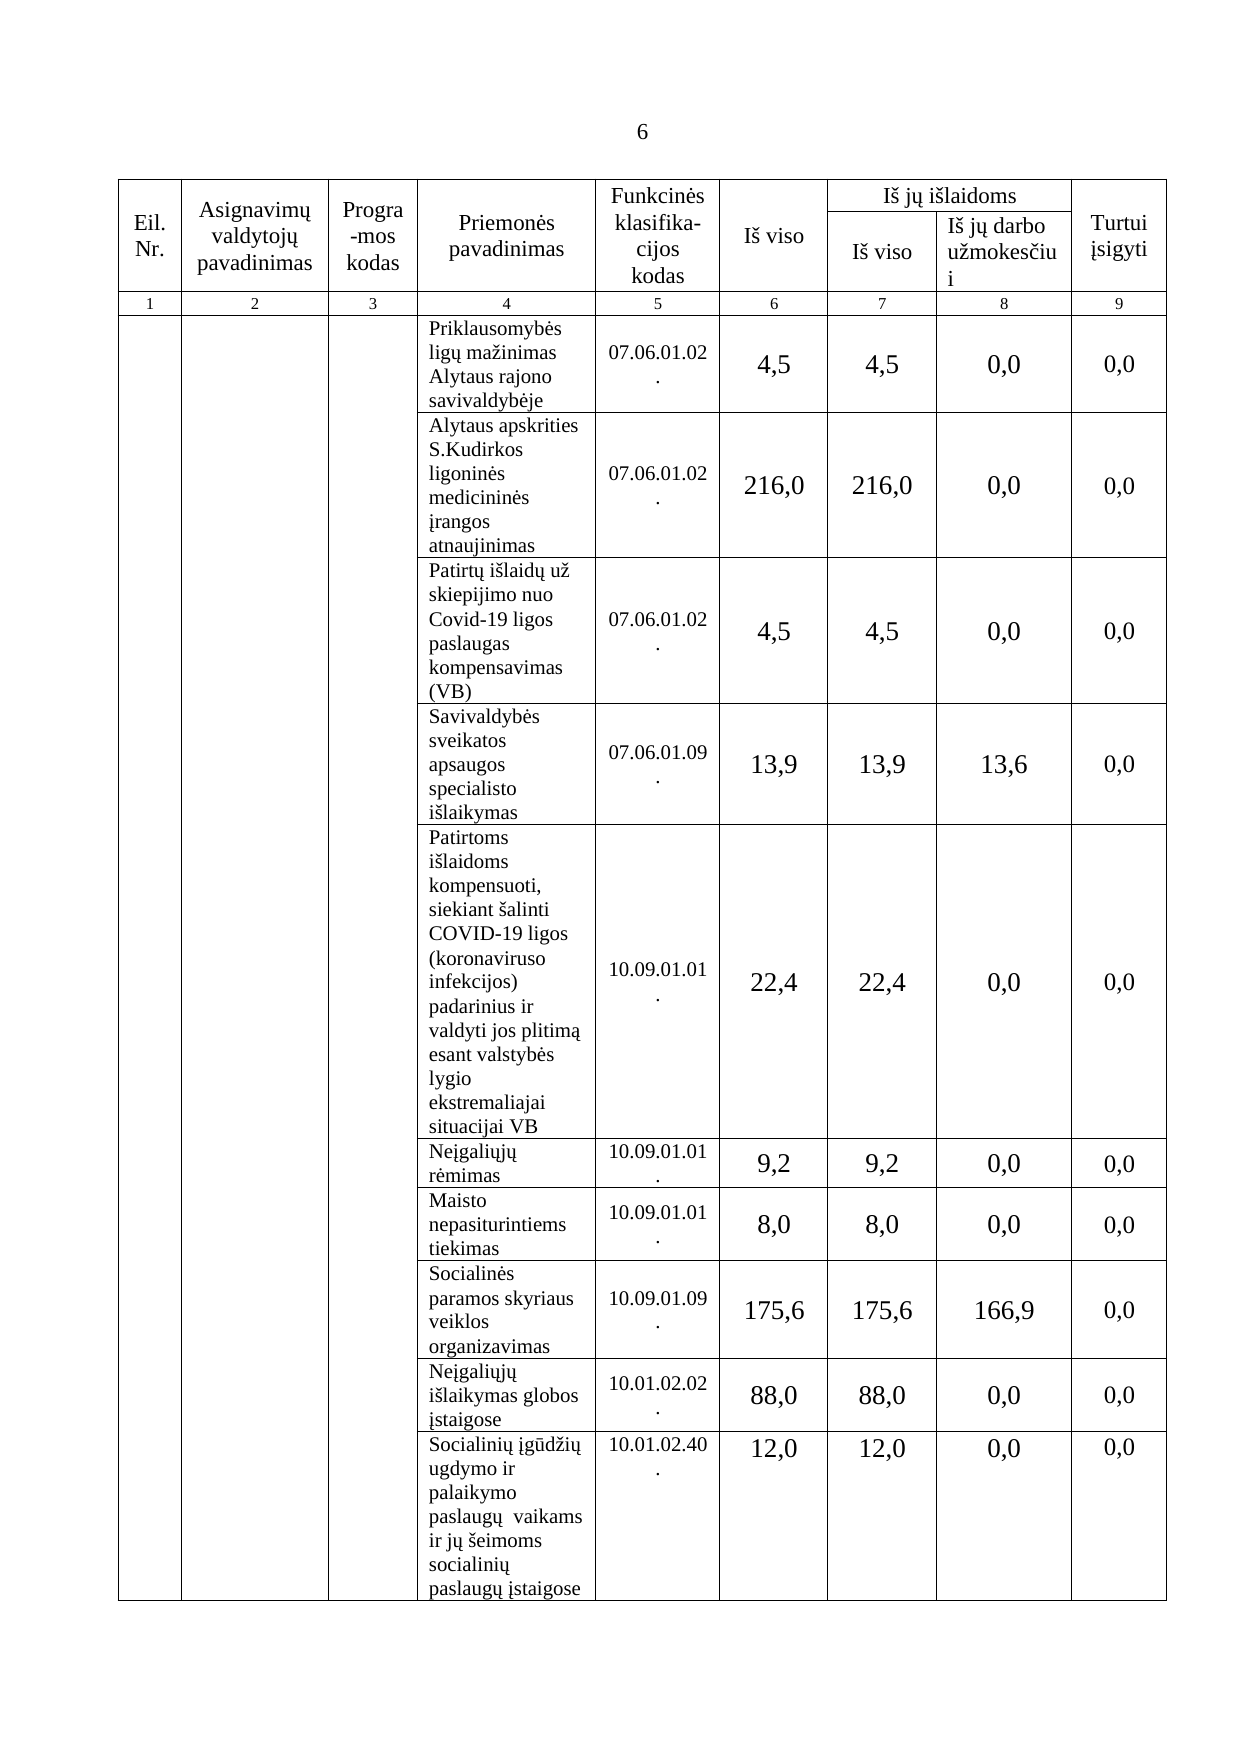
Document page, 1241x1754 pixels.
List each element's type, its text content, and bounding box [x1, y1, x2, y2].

table_cell 13,9 [828, 704, 936, 824]
table_cell 8,0 [720, 1188, 827, 1260]
table_cell 0,0 [1072, 1139, 1166, 1187]
table_cell 4 [418, 292, 595, 314]
table_cell 0,0 [1072, 1359, 1166, 1431]
table_cell 175,6 [720, 1261, 827, 1358]
table_cell 12,0 [828, 1432, 936, 1600]
table_cell 10.09.01.01. [596, 1139, 719, 1187]
table_header Iš viso [720, 180, 827, 291]
table_cell 0,0 [1072, 316, 1166, 412]
table_header Eil. Nr. [119, 180, 181, 291]
table_cell 3 [329, 292, 417, 314]
table_cell 6 [720, 292, 827, 314]
table_cell 07.06.01.09. [596, 704, 719, 824]
table_cell Priklausomybės ligų mažinimas Alytaus rajono savivaldybėje [418, 316, 595, 412]
table_cell 0,0 [1072, 1188, 1166, 1260]
table_cell 4,5 [828, 316, 936, 412]
table_header Iš jų išlaidoms [828, 180, 1071, 211]
table_cell [182, 316, 328, 1600]
table_cell Alytaus apskrities S.Kudirkos ligoninės medicininės įrangos atnaujinimas [418, 413, 595, 557]
table_cell [329, 316, 417, 1600]
table_cell 8 [937, 292, 1071, 314]
table_cell 13,6 [937, 704, 1071, 824]
table_cell 0,0 [1072, 1261, 1166, 1358]
table_header Turtui įsigyti [1072, 180, 1166, 291]
table_cell 9 [1072, 292, 1166, 314]
table_cell 22,4 [720, 825, 827, 1138]
table_cell 0,0 [937, 1432, 1071, 1600]
table_cell 10.01.02.40. [596, 1432, 719, 1600]
table_cell 0,0 [937, 316, 1071, 412]
table_cell 175,6 [828, 1261, 936, 1358]
table_cell Neįgaliųjų rėmimas [418, 1139, 595, 1187]
table_cell 0,0 [1072, 825, 1166, 1138]
table_cell 2 [182, 292, 328, 314]
table_cell 1 [119, 292, 181, 314]
table_cell 22,4 [828, 825, 936, 1138]
table_cell 8,0 [828, 1188, 936, 1260]
table_cell 0,0 [937, 825, 1071, 1138]
table_cell 9,2 [828, 1139, 936, 1187]
table_cell 166,9 [937, 1261, 1071, 1358]
table_cell 07.06.01.02. [596, 558, 719, 703]
table_cell 9,2 [720, 1139, 827, 1187]
table_cell 07.06.01.02. [596, 413, 719, 557]
table_cell 0,0 [1072, 413, 1166, 557]
table_cell 0,0 [937, 558, 1071, 703]
table_cell Patirtų išlaidų už skiepijimo nuo Covid-19 ligos paslaugas kompensavimas (VB) [418, 558, 595, 703]
table_cell 5 [596, 292, 719, 314]
table_header Asignavimų valdytojų pavadinimas [182, 180, 328, 291]
table_cell 0,0 [937, 1188, 1071, 1260]
table_cell 13,9 [720, 704, 827, 824]
table_cell [119, 316, 181, 1600]
table_cell 07.06.01.02. [596, 316, 719, 412]
table_cell 10.01.02.02. [596, 1359, 719, 1431]
table_cell Socialinių įgūdžių ugdymo ir palaikymo paslaugų vaikams ir jų šeimoms socialinių paslaugų įstaigose [418, 1432, 595, 1600]
table_cell Iš viso [828, 212, 936, 291]
table_cell 4,5 [720, 558, 827, 703]
table_header Funkcinės klasifika-cijos kodas [596, 180, 719, 291]
table_cell 88,0 [828, 1359, 936, 1431]
table_cell 0,0 [937, 1139, 1071, 1187]
table_cell Iš jų darbo užmokesčiui [937, 212, 1071, 291]
table_cell 0,0 [937, 413, 1071, 557]
table_cell 4,5 [720, 316, 827, 412]
table_cell Patirtoms išlaidoms kompensuoti, siekiant šalinti COVID-19 ligos (koronaviruso infekcijos) padarinius ir valdyti jos plitimą esant valstybės lygio ekstremaliajai situacijai VB [418, 825, 595, 1138]
table_cell 216,0 [720, 413, 827, 557]
table_header Priemonės pavadinimas [418, 180, 595, 291]
table_cell Maisto nepasiturintiems tiekimas [418, 1188, 595, 1260]
table_cell 216,0 [828, 413, 936, 557]
table_cell Socialinės paramos skyriaus veiklos organizavimas [418, 1261, 595, 1358]
table_cell 10.09.01.09. [596, 1261, 719, 1358]
table_cell 10.09.01.01. [596, 825, 719, 1138]
table_cell 0,0 [937, 1359, 1071, 1431]
table_cell 0,0 [1072, 1432, 1166, 1600]
table_cell 4,5 [828, 558, 936, 703]
table_cell Savivaldybės sveikatos apsaugos specialisto išlaikymas [418, 704, 595, 824]
table_cell 12,0 [720, 1432, 827, 1600]
table_cell 7 [828, 292, 936, 314]
table_cell Neįgaliųjų išlaikymas globos įstaigose [418, 1359, 595, 1431]
table_cell 0,0 [1072, 558, 1166, 703]
table_header Progra-mos kodas [329, 180, 417, 291]
table_cell 10.09.01.01. [596, 1188, 719, 1260]
table_cell 0,0 [1072, 704, 1166, 824]
table_cell 88,0 [720, 1359, 827, 1431]
